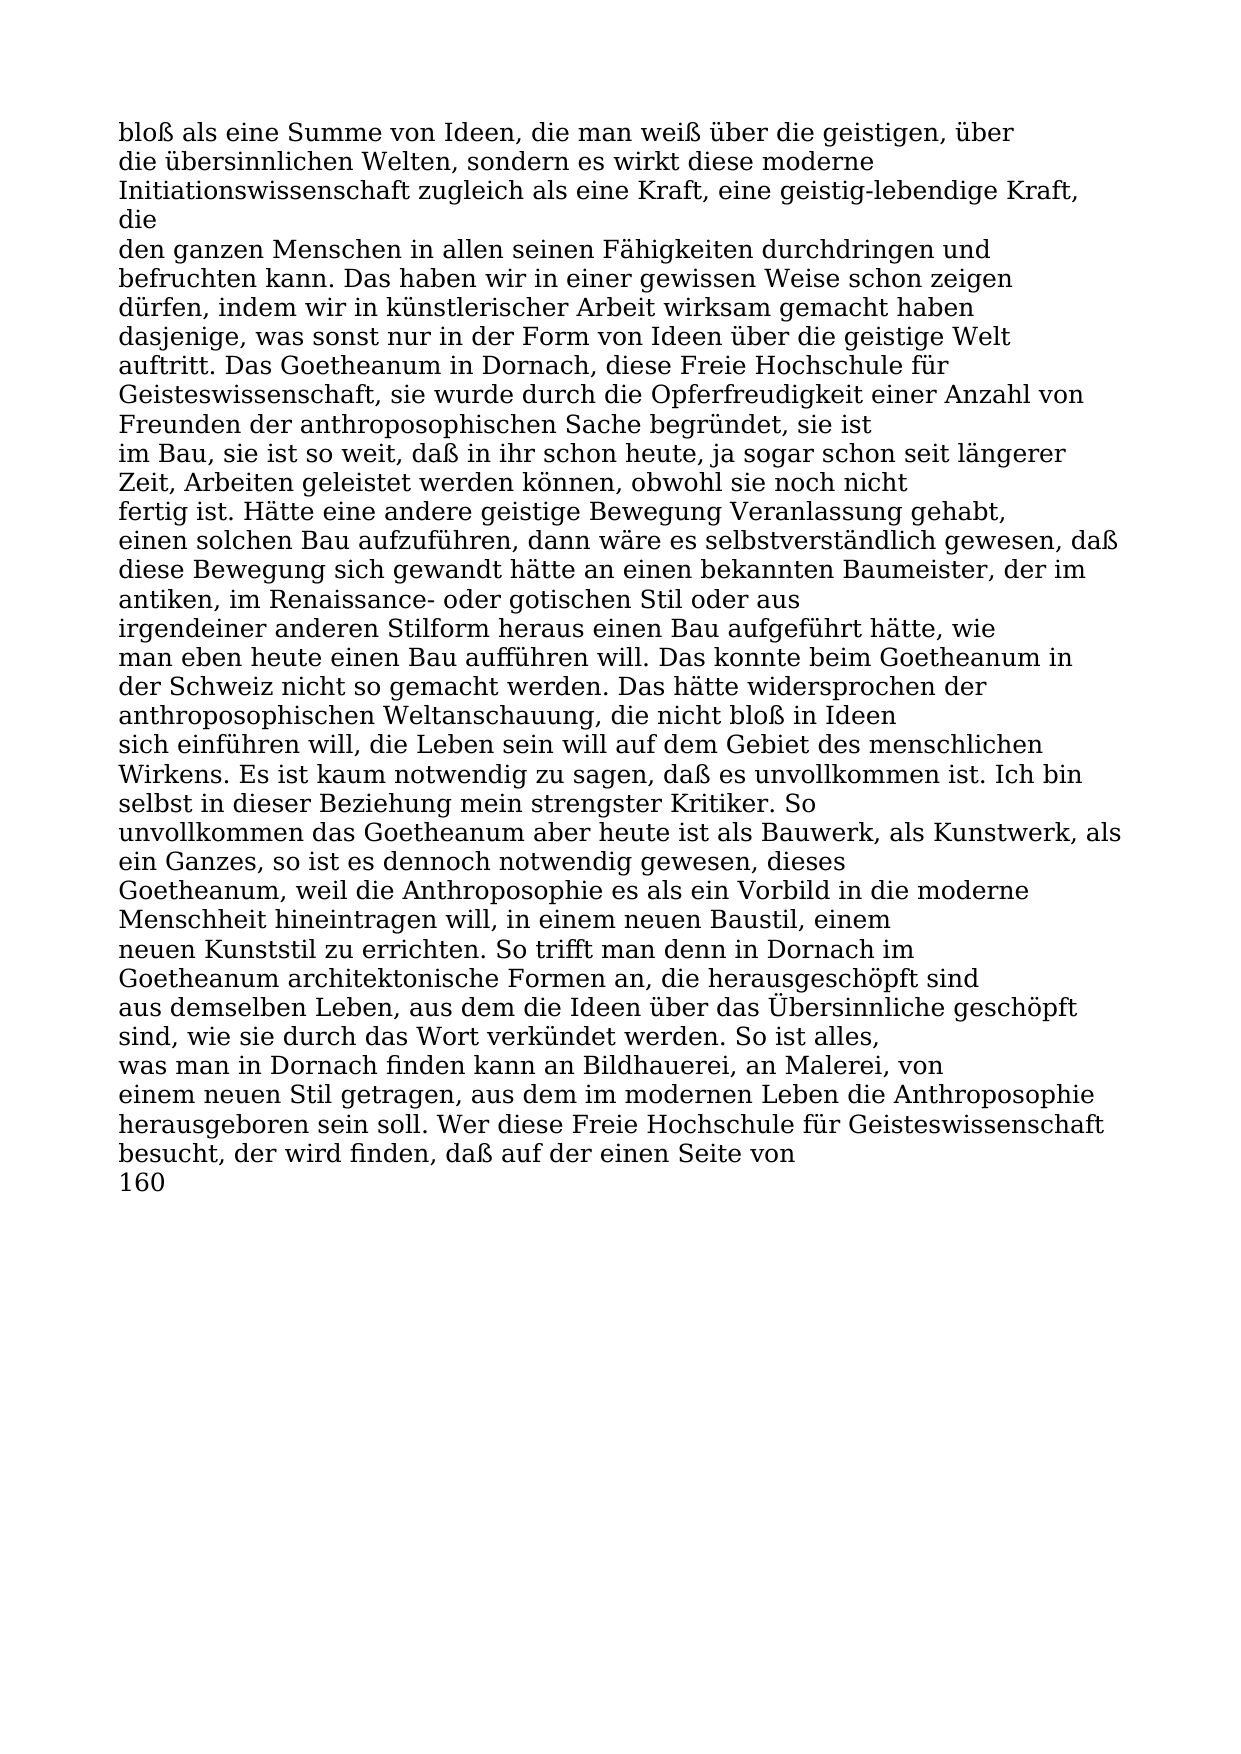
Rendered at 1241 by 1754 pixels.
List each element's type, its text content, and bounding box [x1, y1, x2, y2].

text Goetheanum, weil die Anthroposophie es als ein Vorbild in die moderne Menschheit hineintragen will, in einem neuen Baustil, einem [118, 876, 1122, 935]
text einen solchen Bau aufzuführen, dann wäre es selbstverständlich gewesen, daß diese Bewegung sich gewandt hätte an einen bekannten Baumeister, der im antiken, im Renaissance- oder gotischen Stil oder aus [118, 526, 1122, 614]
text bloß als eine Summe von Ideen, die man weiß über die geistigen, über [118, 118, 1122, 147]
text befruchten kann. Das haben wir in einer gewissen Weise schon zeigen [118, 264, 1122, 293]
text neuen Kunststil zu errichten. So trifft man denn in Dornach im [118, 935, 1122, 964]
text unvollkommen das Goetheanum aber heute ist als Bauwerk, als Kunstwerk, als ein Ganzes, so ist es dennoch notwendig gewesen, dieses [118, 818, 1122, 876]
text Geisteswissenschaft, sie wurde durch die Opferfreudigkeit einer Anzahl von Freunden der anthroposophischen Sache begründet, sie ist [118, 381, 1122, 439]
text dürfen, indem wir in künstlerischer Arbeit wirksam gemacht haben [118, 293, 1122, 322]
text einem neuen Stil getragen, aus dem im modernen Leben die Anthroposophie herausgeboren sein soll. Wer diese Freie Hochschule für Geisteswissenschaft besucht, der wird finden, daß auf der einen Seite von [118, 1081, 1122, 1168]
text den ganzen Menschen in allen seinen Fähigkeiten durchdringen und [118, 235, 1122, 264]
text fertig ist. Hätte eine andere geistige Bewegung Veranlassung gehabt, [118, 497, 1122, 526]
text auftritt. Das Goetheanum in Dornach, diese Freie Hochschule für [118, 351, 1122, 381]
text im Bau, sie ist so weit, daß in ihr schon heute, ja sogar schon seit längerer Zeit, Arbeiten geleistet werden können, obwohl sie noch nicht [118, 439, 1122, 497]
text man eben heute einen Bau aufführen will. Das konnte beim Goetheanum in der Schweiz nicht so gemacht werden. Das hätte widersprochen der anthroposophischen Weltanschauung, die nicht bloß in Ideen [118, 643, 1122, 731]
text die übersinnlichen Welten, sondern es wirkt diese moderne Initiationswissenschaft zugleich als eine Kraft, eine geistig-lebendige Kraft, die [118, 147, 1122, 235]
text dasjenige, was sonst nur in der Form von Ideen über die geistige Welt [118, 322, 1122, 351]
text Goetheanum architektonische Formen an, die herausgeschöpft sind [118, 964, 1122, 993]
text 160 [118, 1168, 1122, 1197]
text irgendeiner anderen Stilform heraus einen Bau aufgeführt hätte, wie [118, 614, 1122, 643]
text sich einführen will, die Leben sein will auf dem Gebiet des menschlichen Wirkens. Es ist kaum notwendig zu sagen, daß es unvollkommen ist. Ich bin selbst in dieser Beziehung mein strengster Kritiker. So [118, 731, 1122, 818]
text aus demselben Leben, aus dem die Ideen über das Übersinnliche geschöpft sind, wie sie durch das Wort verkündet werden. So ist alles, [118, 993, 1122, 1051]
text was man in Dornach finden kann an Bildhauerei, an Malerei, von [118, 1051, 1122, 1081]
